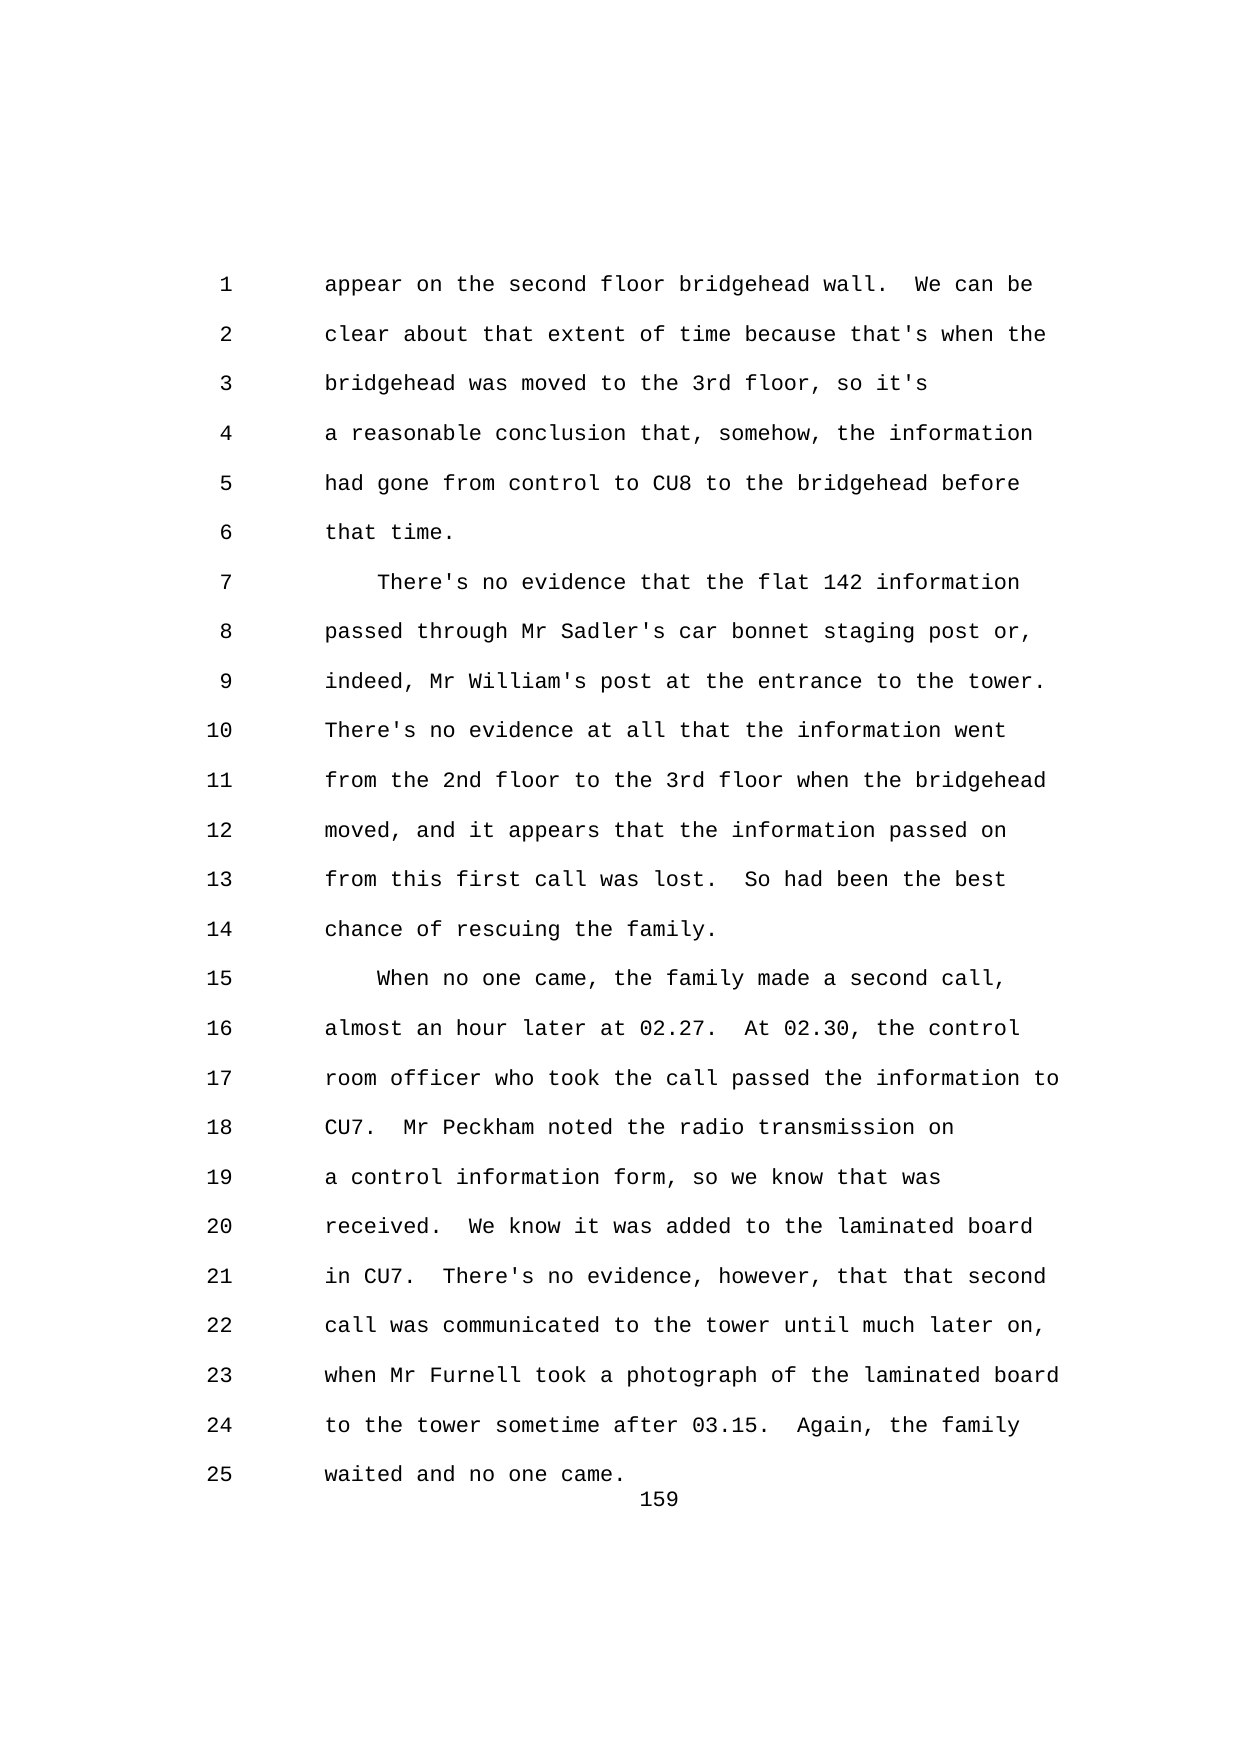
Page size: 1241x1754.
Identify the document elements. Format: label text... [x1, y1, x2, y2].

text 17 room officer who took the call passed the information to [75, 1067, 1165, 1091]
text 8 passed through Mr Sadler's car bonnet staging post or, [75, 620, 1165, 645]
text 25 waited and no one came. [75, 1463, 1165, 1488]
text 13 from this first call was lost. So had been the best [75, 868, 1165, 893]
text 2 clear about that extent of time because that's when the [75, 323, 1165, 348]
text 3 bridgehead was moved to the 3rd floor, so it's [75, 372, 1165, 397]
text 6 that time. [75, 521, 1165, 546]
text 18 CU7. Mr Peckham noted the radio transmission on [75, 1116, 1165, 1141]
text 24 to the tower sometime after 03.15. Again, the family [75, 1414, 1165, 1438]
text 14 chance of rescuing the family. [75, 918, 1165, 943]
text 5 had gone from control to CU8 to the bridgehead before [75, 472, 1165, 496]
text 20 received. We know it was added to the laminated board [75, 1215, 1165, 1240]
text 21 in CU7. There's no evidence, however, that that second [75, 1265, 1165, 1290]
text 15 When no one came, the family made a second call, [75, 967, 1165, 992]
text 16 almost an hour later at 02.27. At 02.30, the control [75, 1017, 1165, 1042]
text 1 appear on the second floor bridgehead wall. We can be [75, 273, 1165, 298]
text 4 a reasonable conclusion that, somehow, the information [75, 422, 1165, 447]
text 23 when Mr Furnell took a photograph of the laminated board [75, 1364, 1165, 1389]
text 12 moved, and it appears that the information passed on [75, 819, 1165, 843]
text 7 There's no evidence that the flat 142 information [75, 571, 1165, 596]
text 19 a control information form, so we know that was [75, 1166, 1165, 1191]
text 159 [75, 1488, 1165, 1513]
text 22 call was communicated to the tower until much later on, [75, 1314, 1165, 1339]
text 11 from the 2nd floor to the 3rd floor when the bridgehead [75, 769, 1165, 794]
text 9 indeed, Mr William's post at the entrance to the tower. [75, 670, 1165, 695]
text 10 There's no evidence at all that the information went [75, 719, 1165, 744]
